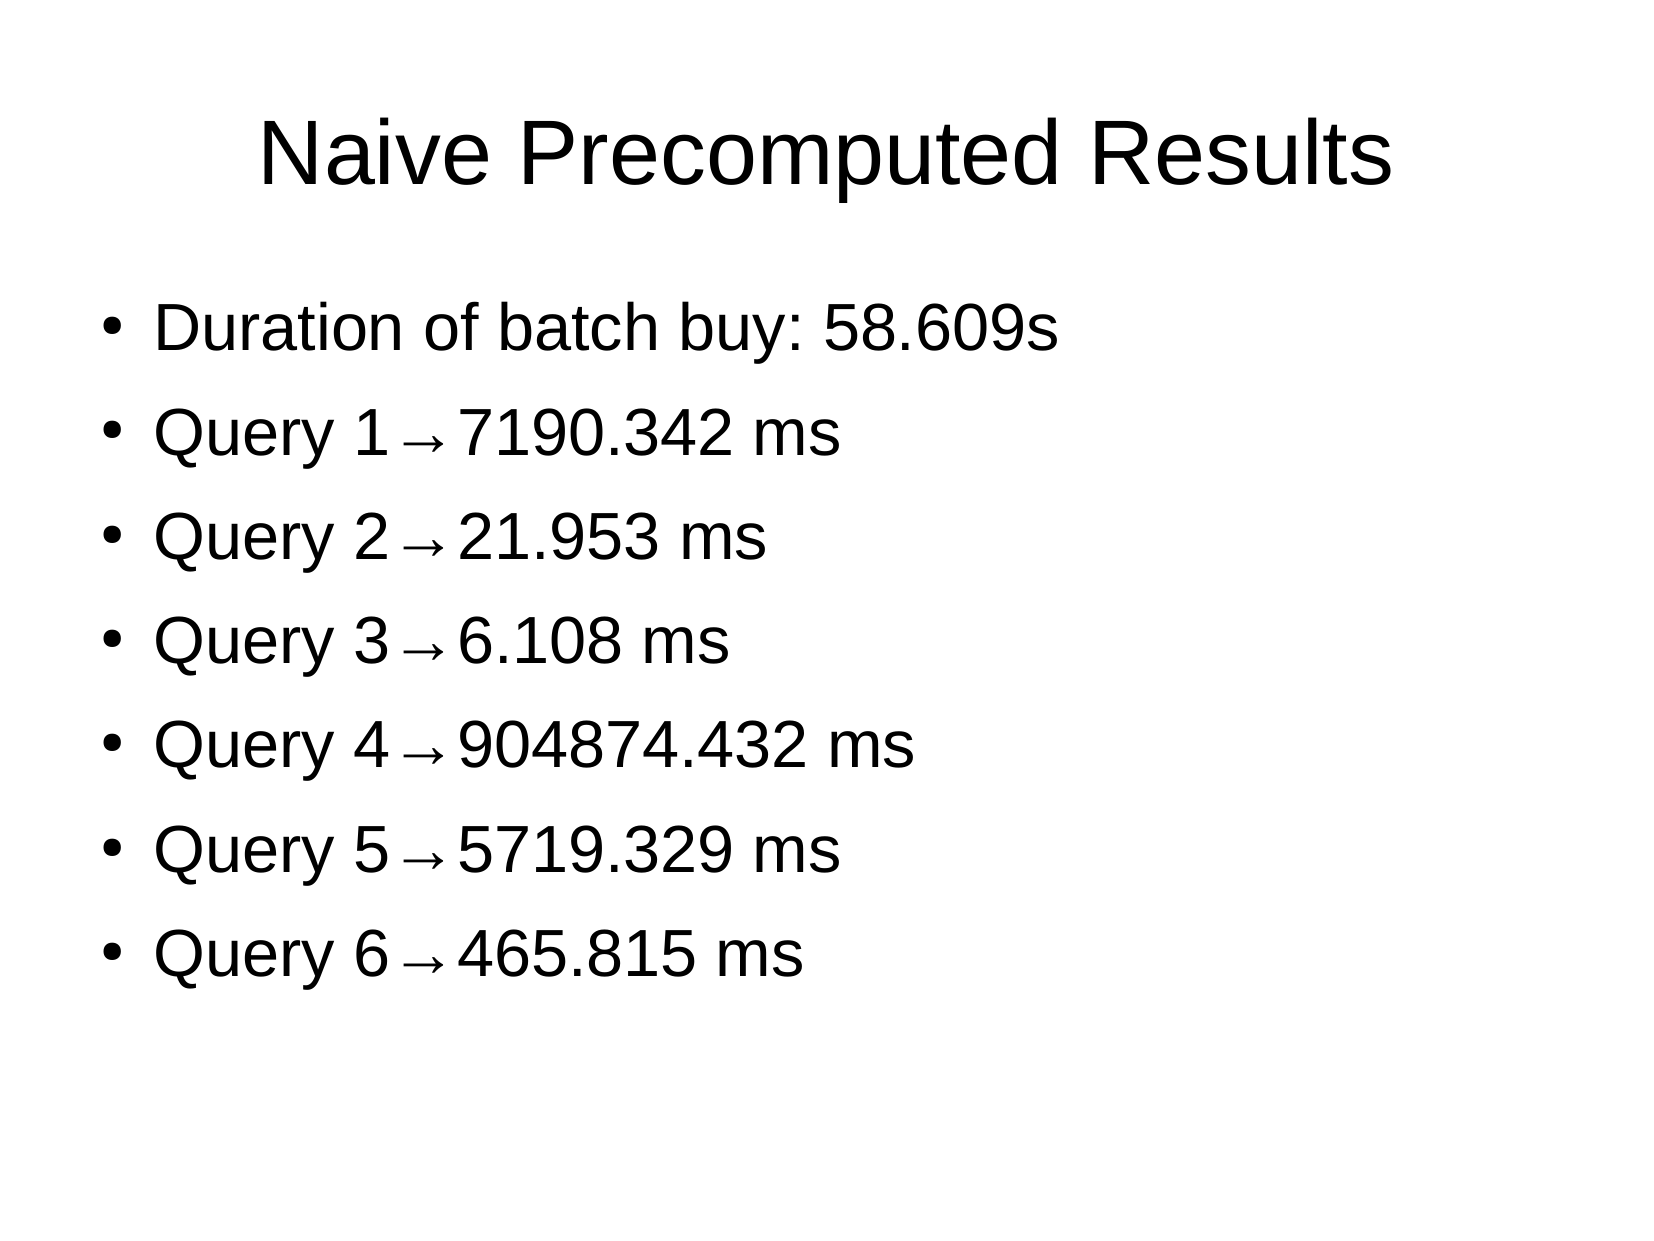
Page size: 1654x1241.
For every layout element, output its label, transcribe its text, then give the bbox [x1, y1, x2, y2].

title Naive Precomputed Results [82, 49, 1571, 257]
list Duration of batch buy: 58.609s Query 1→7190.342 ms Query 2→21.953 ms Query 3→6.108 ms Query 4→904874.432 ms Query 5→5719.329 ms Query 6→465.815 ms [82, 290, 1571, 1156]
